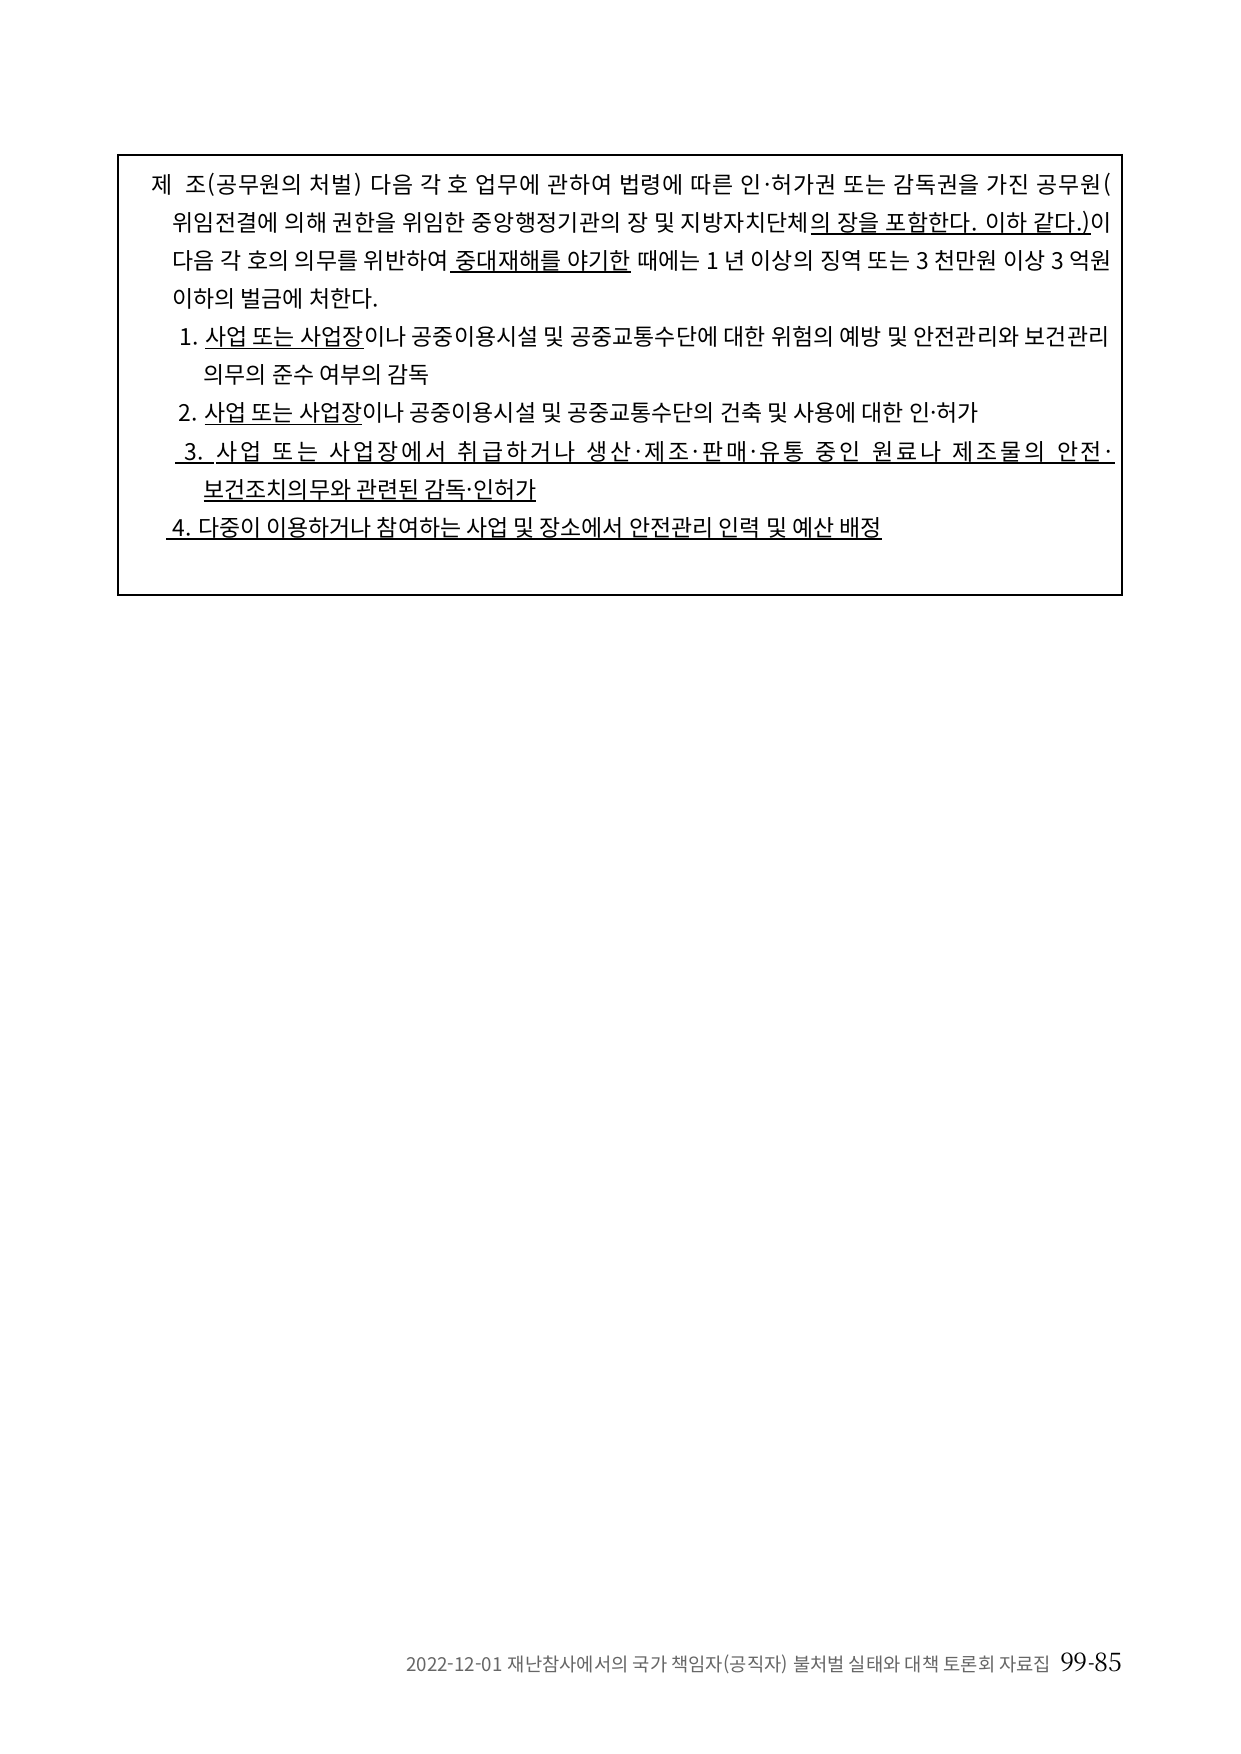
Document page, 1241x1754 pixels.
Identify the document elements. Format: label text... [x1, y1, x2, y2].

table_header 제 조(공무원의 처벌) 다음 각 호 업무에 관하여 법령에 따른 인·허가권 또는 감독권을 가진 공무원(위임전결에 의해 권한을 위임한 중앙행정기관의 장 및 지방자치단체의 장을 포함한다. 이하 같다.)이 다음 각 호의 의무를 위반하여 중대재해를 야기한 때에는 1년 이상의 징역 또는 3천만원 이상 3억원 이하의 벌금에 처한다. 1. 사업 또는 사업장이나 공중이용시설 및 공중교통수단에 대한 위험의 예방 및 안전관리와 보건관리 의무의 준수 여부의 감독 2. 사업 또는 사업장이나 공중이용시설 및 공중교통수단의 건축 및 사용에 대한 인·허가 3. 사업 또는 사업장에서 취급하거나 생산·제조·판매·유통 중인 원료나 제조물의 안전·보건조치의무와 관련된 감독·인허가 4. 다중이 이용하거나 참여하는 사업 및 장소에서 안전관리 인력 및 예산 배정 [119, 156, 1121, 594]
